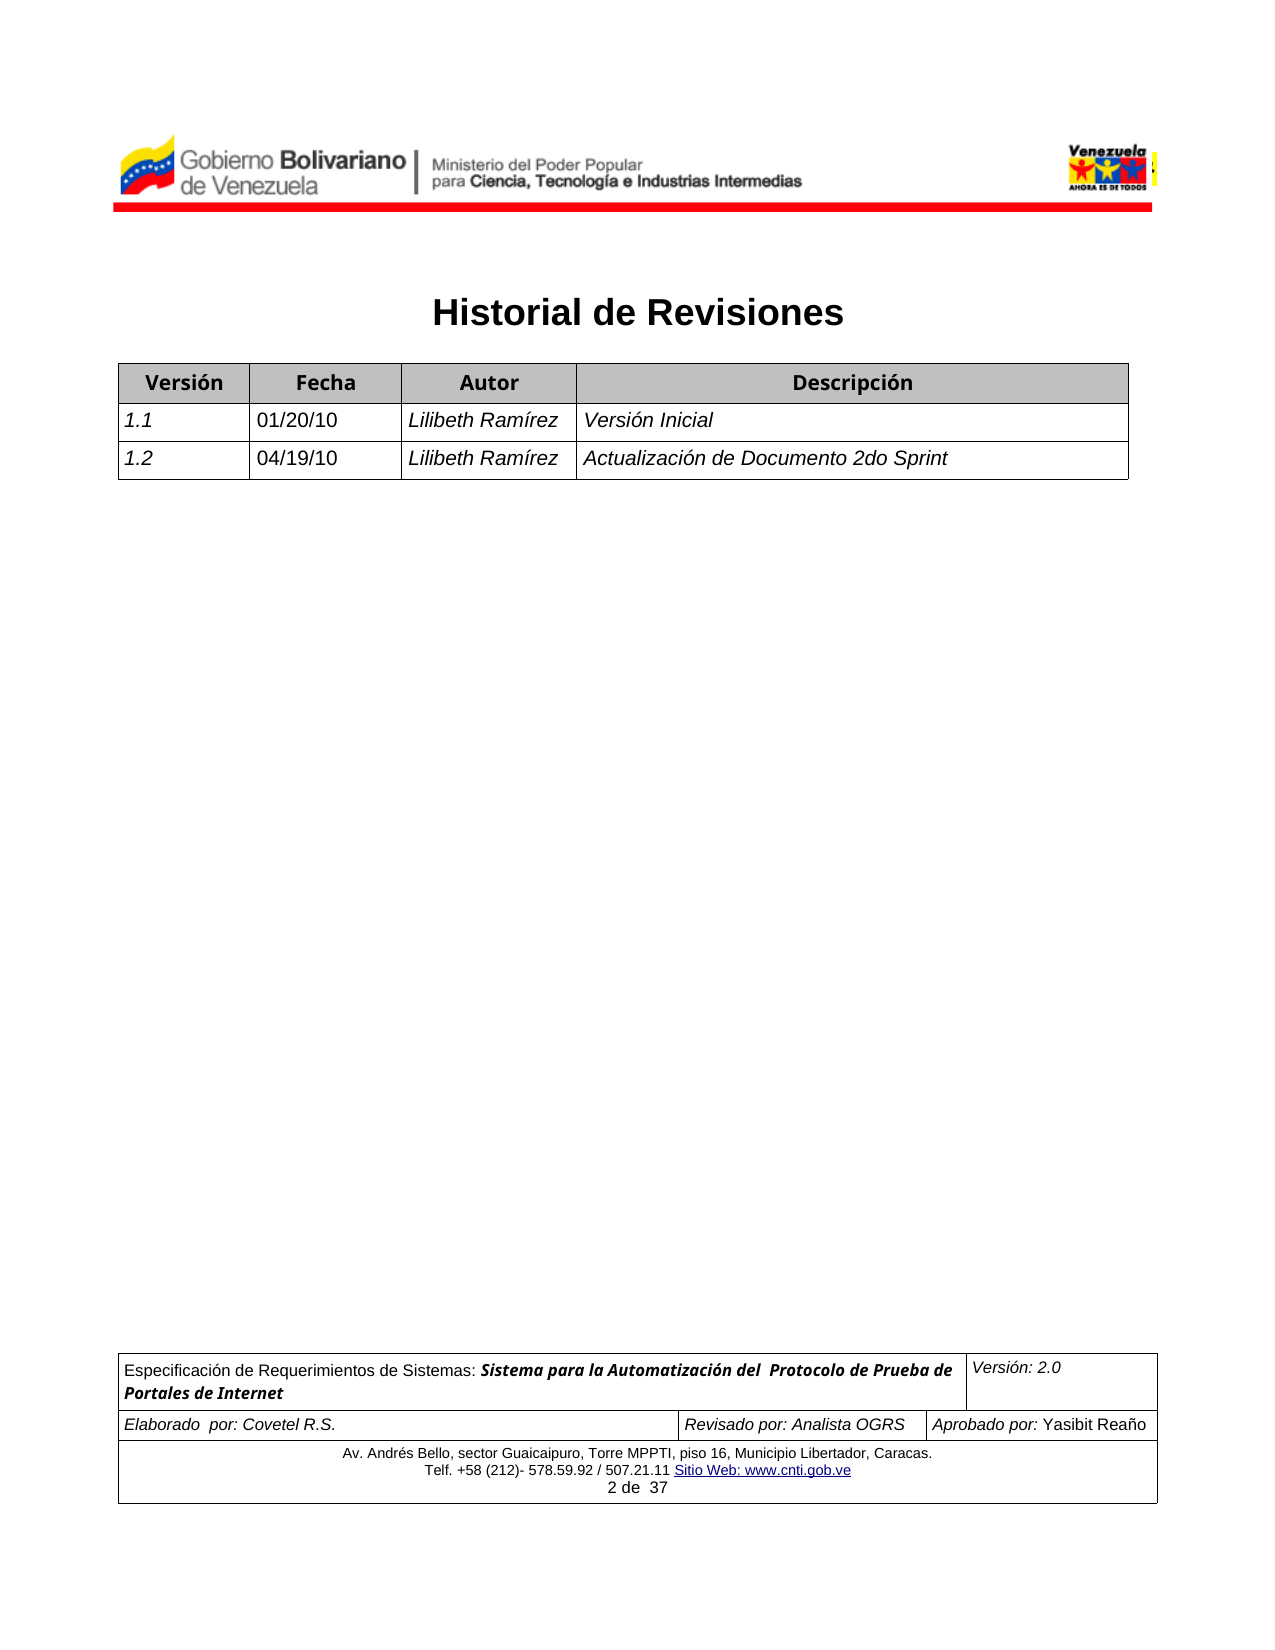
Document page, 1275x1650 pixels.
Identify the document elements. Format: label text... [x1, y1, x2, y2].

table_cell Lilibeth Ramírez [402, 442, 576, 479]
picture [113, 126, 1153, 212]
table_cell 20/01/10 [250, 404, 401, 441]
table_header Versión [119, 364, 249, 403]
table_header Autor [402, 364, 576, 403]
table_cell 1.1 [119, 404, 249, 441]
table_cell Actualización de Documento 2do Sprint [577, 442, 1128, 479]
table_cell 19/04/10 [250, 442, 401, 479]
table_header Descripción [577, 364, 1128, 403]
table_header Fecha [250, 364, 401, 403]
title Historial de Revisiones [119, 292, 1157, 333]
table_cell Lilibeth Ramírez [402, 404, 576, 441]
table_cell 1.2 [119, 442, 249, 479]
table_cell Versión Inicial [577, 404, 1128, 441]
